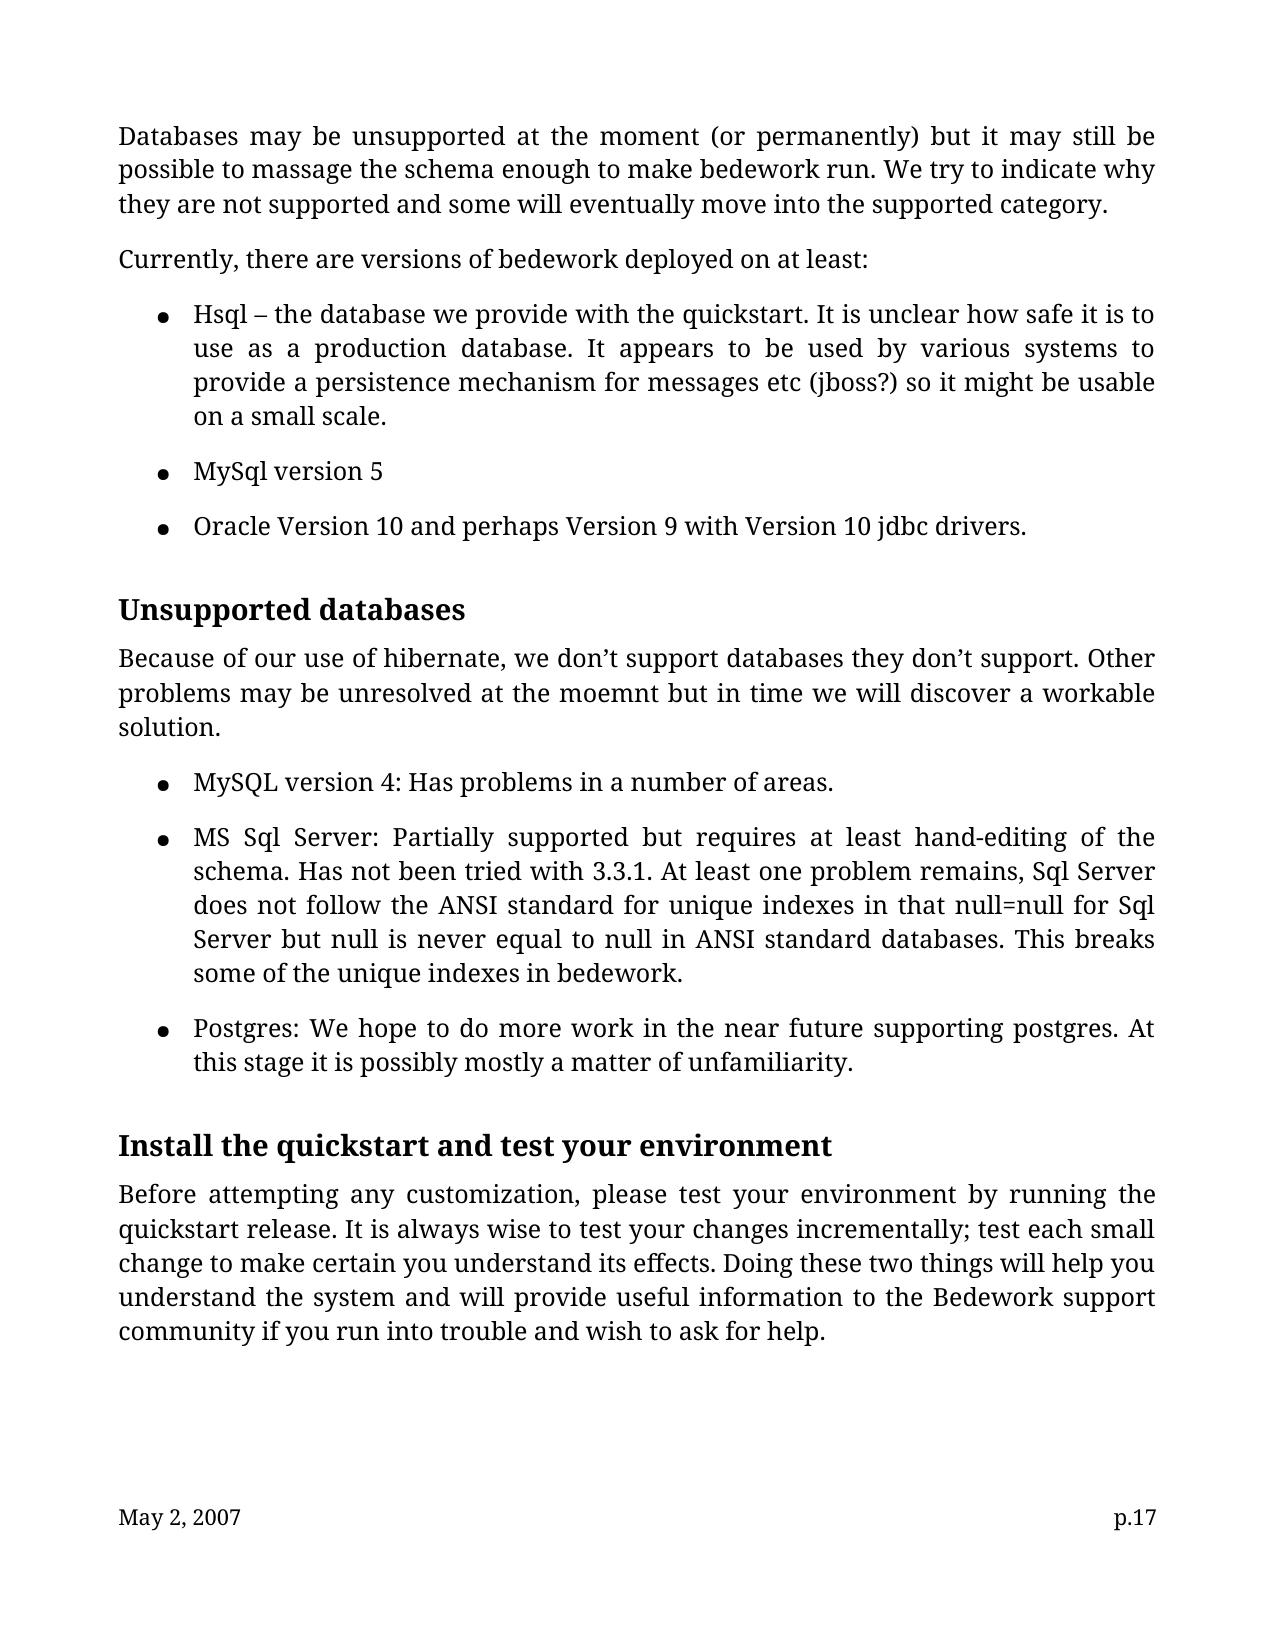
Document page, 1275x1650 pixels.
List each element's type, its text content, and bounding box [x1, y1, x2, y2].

list Hsql – the database we provide with the quickstart. It is unclear how safe it is to use as a production database. It appears to be used by various systems to provide a persistence mechanism for messages etc (jboss?) so it might be usable on a small scale. [156, 296, 1157, 433]
list MS Sql Server: Partially supported but requires at least hand-editing of the schema. Has not been tried with 3.3.1. At least one problem remains, Sql Server does not follow the ANSI standard for unique indexes in that null=null for Sql Server but null is never equal to null in ANSI standard databases. This breaks some of the unique indexes in bedework. [156, 819, 1157, 990]
list Postgres: We hope to do more work in the near future supporting postgres. At this stage it is possibly mostly a matter of unfamiliarity. [156, 1011, 1157, 1079]
list Oracle Version 10 and perhaps Version 9 with Version 10 jdbc drivers. [156, 509, 1157, 543]
text Currently, there are versions of bedework deployed on at least: [118, 241, 1157, 275]
list MySQL version 4: Has problems in a number of areas. [156, 764, 1157, 798]
subtitle Unsupported databases [118, 589, 1157, 629]
text Databases may be unsupported at the moment (or permanently) but it may still be possible to massage the schema enough to make bedework run. We try to indicate why they are not supported and some will eventually move into the supported category. [118, 118, 1157, 220]
text Before attempting any customization, please test your environment by running the quickstart release. It is always wise to test your changes incrementally; test each small change to make certain you understand its effects. Doing these two things will help you understand the system and will provide useful information to the Bedework support community if you run into trouble and wish to ask for help. [118, 1177, 1157, 1347]
text Because of our use of hibernate, we don’t support databases they don’t support. Other problems may be unresolved at the moemnt but in time we will discover a workable solution. [118, 641, 1157, 743]
list MySql version 5 [156, 454, 1157, 488]
subtitle Install the quickstart and test your environment [118, 1125, 1157, 1165]
